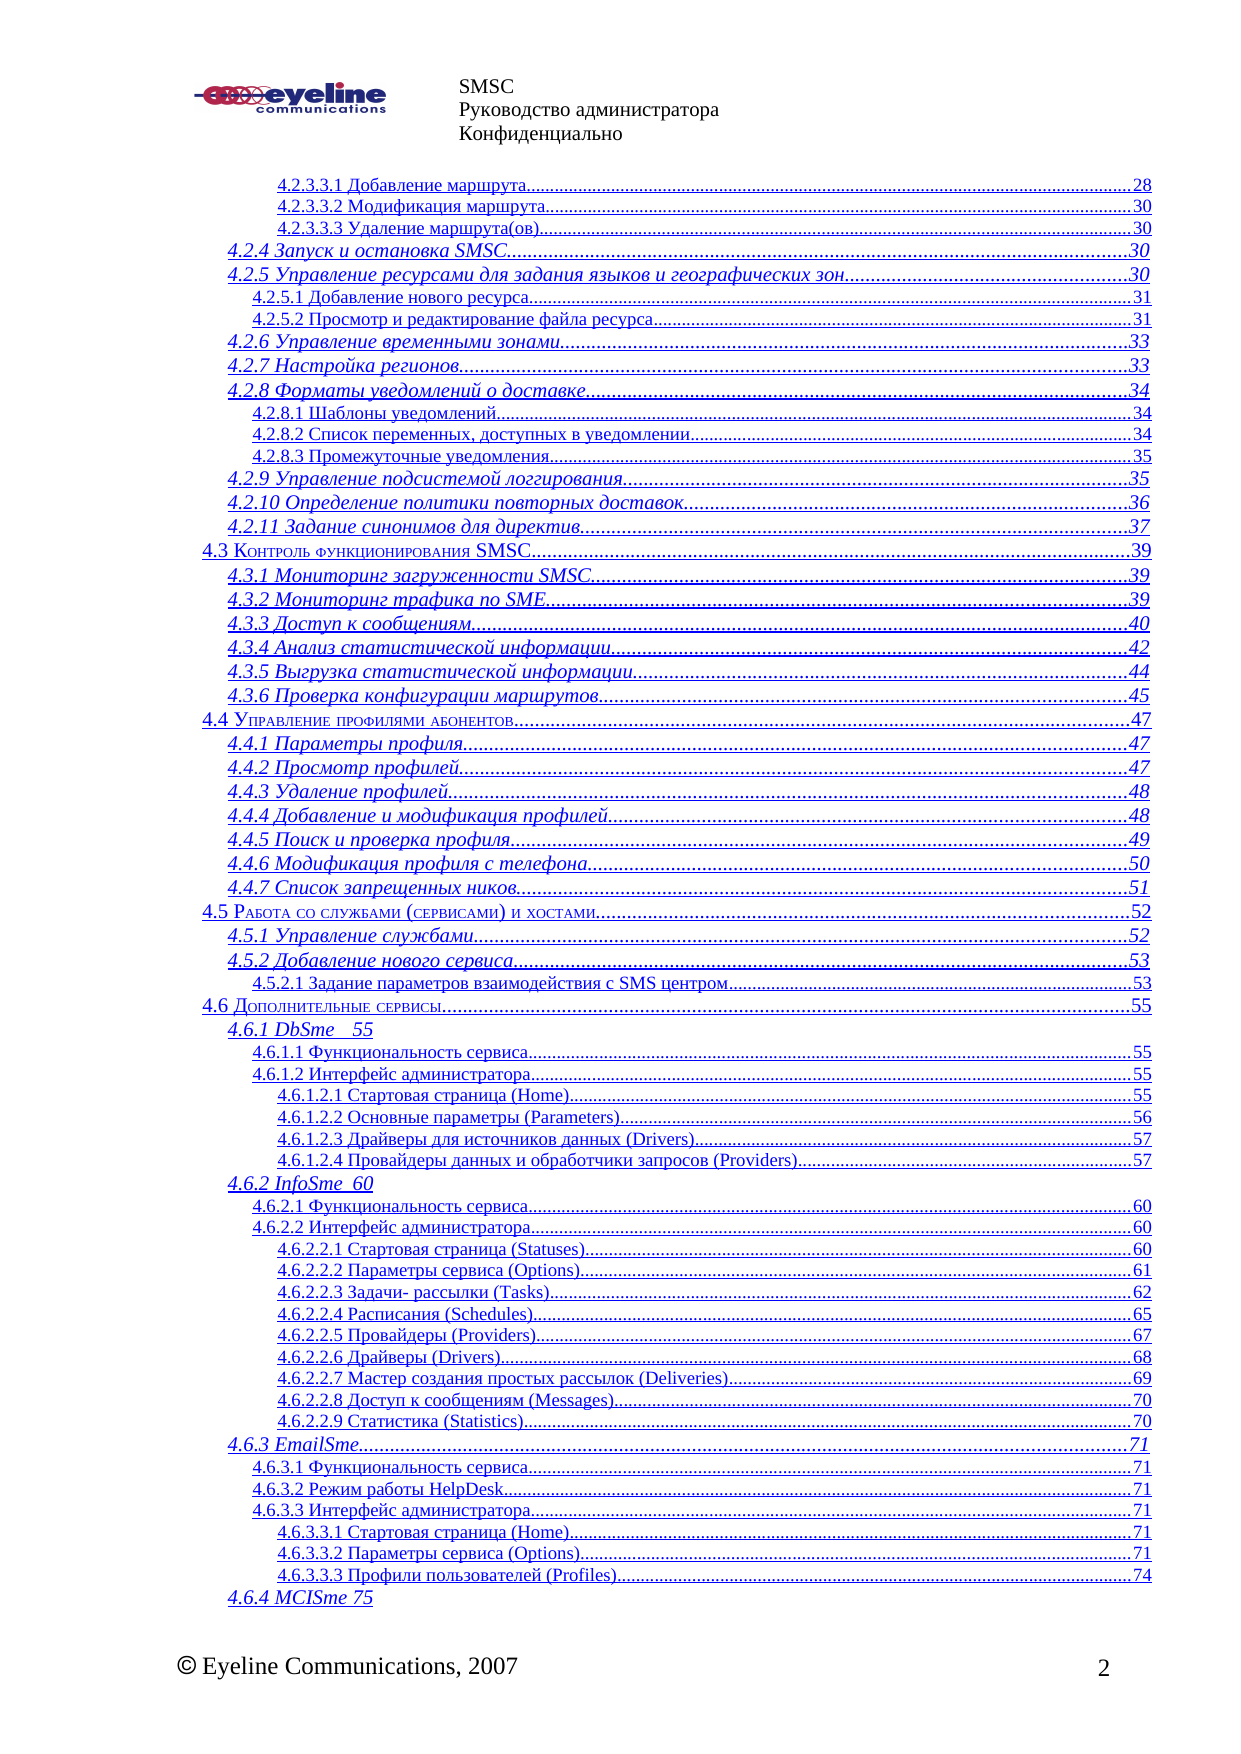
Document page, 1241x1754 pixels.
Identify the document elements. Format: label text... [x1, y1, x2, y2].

text 4.6.3.1 Функциональность сервиса 71 [252, 1456, 1152, 1475]
text 4.6.3 EmailSme 71 [227, 1432, 1152, 1456]
text 4.2.8 Форматы уведомлений о доставке 34 [227, 377, 1152, 402]
text 4.4.6 Модификация профиля с телефона 50 [227, 851, 1152, 875]
text 4.6.1.2 Интерфейс администратора 55 [252, 1063, 1152, 1082]
text 4.3.6 Проверка конфигурации маршрутов 45 [227, 683, 1152, 707]
text 4.4.5 Поиск и проверка профиля 49 [227, 827, 1152, 851]
text 4.2.5.2 Просмотр и редактирование файла ресурса 31 [252, 308, 1152, 327]
text 4.6.3.3 Интерфейс администратора. 71 [252, 1499, 1152, 1518]
text 4.5.2.1 Задание параметров взаимодействия с SMS центром 53 [252, 972, 1152, 990]
text 4.5 Работа со службами (сервисами) и хостами 52 [202, 899, 1152, 920]
text 4.2.3.3.3 Удаление маршрута(ов) 30 [277, 217, 1152, 235]
text 4.4.4 Добавление и модификация профилей 48 [227, 803, 1152, 827]
text 4.3.1 Мониторинг загруженности SMSC 39 [227, 562, 1152, 587]
text 4.3.3 Доступ к сообщениям 40 [227, 611, 1152, 635]
text 4.2.7 Настройка регионов 33 [227, 353, 1152, 377]
text 4.6.2.2.8 Доступ к сообщениям (Messages) 70 [277, 1389, 1152, 1407]
text 4.6.3.3.1 Стартовая страница (Home) 71 [277, 1521, 1152, 1539]
text 4.5.1 Управление службами 52 [227, 923, 1152, 947]
text 4.4.3 Удаление профилей 48 [227, 779, 1152, 803]
text 4.2.8.1 Шаблоны уведомлений 34 [252, 402, 1152, 420]
text 4.6.2.2.7 Мастер создания простых рассылок (Deliveries) 69 [277, 1367, 1152, 1386]
text 4.6.1.2.4 Провайдеры данных и обработчики запросов (Providers) 57 [277, 1149, 1152, 1168]
text 4.6.2.2.4 Расписания (Schedules) 65 [277, 1302, 1152, 1321]
text 4.6.1.2.1 Стартовая страница (Home) 55 [277, 1084, 1152, 1103]
text 4.2.6 Управление временными зонами 33 [227, 329, 1152, 353]
text 4.6.2.2.3 Задачи- рассылки (Tasks) 62 [277, 1281, 1152, 1300]
text 4.2.4 Запуск и остановка SMSC 30 [227, 238, 1152, 262]
text 4.4.7 Список запрещенных ников 51 [227, 875, 1152, 899]
text 4.3.4 Анализ статистической информации 42 [227, 635, 1152, 659]
text 4.2.8.2 Список переменных, доступных в уведомлении 34 [252, 423, 1152, 442]
text 4.2.10 Определение политики повторных доставок 36 [227, 490, 1152, 514]
text 4.6.1 DbSme 55 [227, 1017, 1152, 1041]
text 4.6 Дополнительные сервисы 55 [202, 993, 1152, 1014]
text 4.6.3.2 Режим работы HelpDesk 71 [252, 1477, 1152, 1496]
text 4.3 Контроль функционирования SMSC 39 [202, 538, 1152, 559]
text 4.6.2.2 Интерфейс администратора 60 [252, 1216, 1152, 1235]
text 4.2.3.3.1 Добавление маршрута 28 [277, 173, 1152, 192]
text 4.4 Управление профилями абонентов 47 [202, 707, 1152, 728]
picture [194, 82, 386, 113]
text 4.6.1.2.2 Основные параметры (Parameters) 56 [277, 1106, 1152, 1125]
text 4.6.3.3.2 Параметры сервиса (Options) 71 [277, 1542, 1152, 1561]
text 4.6.2.1 Функциональность сервиса 60 [252, 1195, 1152, 1213]
text 4.6.2.2.1 Стартовая страница (Statuses) 60 [277, 1238, 1152, 1257]
text 4.6.1.1 Функциональность сервиса 55 [252, 1041, 1152, 1060]
text 4.6.2.2.2 Параметры сервиса (Options) 61 [277, 1259, 1152, 1278]
text 4.3.2 Мониторинг трафика по SME 39 [227, 587, 1152, 611]
text 4.6.2.2.5 Провайдеры (Providers) 67 [277, 1324, 1152, 1343]
text 4.3.5 Выгрузка статистической информации 44 [227, 659, 1152, 683]
text 4.4.2 Просмотр профилей 47 [227, 755, 1152, 779]
text 4.2.8.3 Промежуточные уведомления 35 [252, 445, 1152, 463]
text 4.4.1 Параметры профиля 47 [227, 731, 1152, 755]
text 4.6.2 InfoSme 60 [227, 1171, 1152, 1195]
text 4.2.11 Задание синонимов для директив 37 [227, 514, 1152, 538]
text 4.2.3.3.2 Модификация маршрута 30 [277, 195, 1152, 214]
text 4.2.9 Управление подсистемой логгирования 35 [227, 466, 1152, 490]
text 4.2.5 Управление ресурсами для задания языков и географических зон 30 [227, 262, 1152, 286]
text 4.6.1.2.3 Драйверы для источников данных (Drivers) 57 [277, 1127, 1152, 1146]
text 4.5.2 Добавление нового сервиса 53 [227, 947, 1152, 972]
text 4.6.4 MCISme 75 [227, 1585, 1152, 1609]
text 4.6.2.2.6 Драйверы (Drivers) 68 [277, 1346, 1152, 1364]
text 4.6.2.2.9 Статистика (Statistics) 70 [277, 1410, 1152, 1429]
text 4.6.3.3.3 Профили пользователей (Profiles) 74 [277, 1564, 1152, 1582]
text 4.2.5.1 Добавление нового ресурса 31 [252, 286, 1152, 305]
